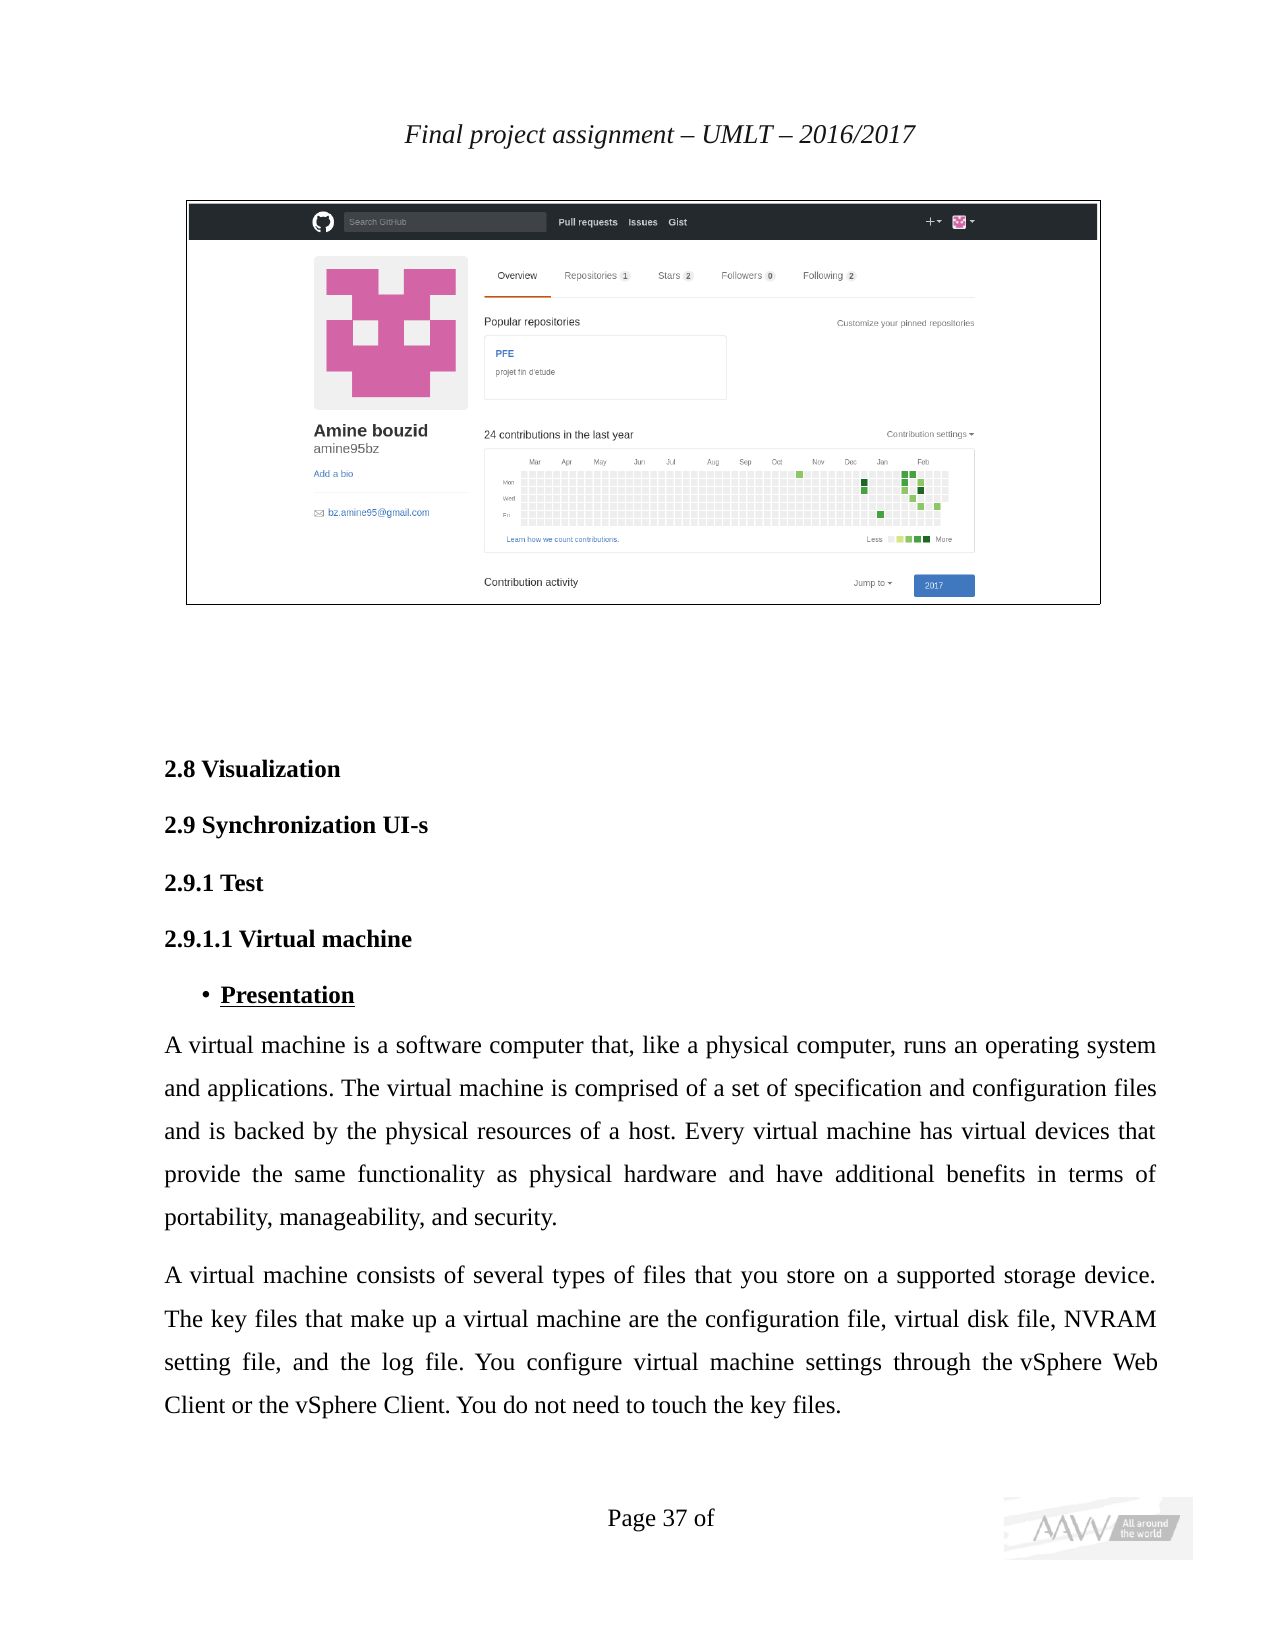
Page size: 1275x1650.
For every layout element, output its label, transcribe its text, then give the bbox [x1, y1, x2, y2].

subtitle 2.9.1.1 Virtual machine [164, 924, 1158, 953]
subtitle 2.9.1 Test [164, 868, 1158, 897]
text A virtual machine consists of several types of files that you store on a supported storage device. The key files that make up a virtual machine are the configuration file, virtual disk file, NVRAM setting file, and the log file. You configure virtual machine settings through the vSphere Web Client or the vSphere Client. You do not need to touch the key files. [164, 1261, 1158, 1419]
picture [188, 203, 1098, 601]
text A virtual machine is a software computer that, like a physical computer, runs an operating system and applications. The virtual machine is comprised of a set of specification and configuration files and is backed by the physical resources of a host. Every virtual machine has virtual devices that provide the same functionality as physical hardware and have additional benefits in terms of portability, manageability, and security. [164, 1030, 1158, 1231]
list Presentation [202, 981, 1158, 1009]
picture [1003, 1497, 1193, 1560]
subtitle 2.9 Synchronization UI-s [164, 810, 1158, 839]
subtitle 2.8 Visualization [164, 754, 1158, 783]
